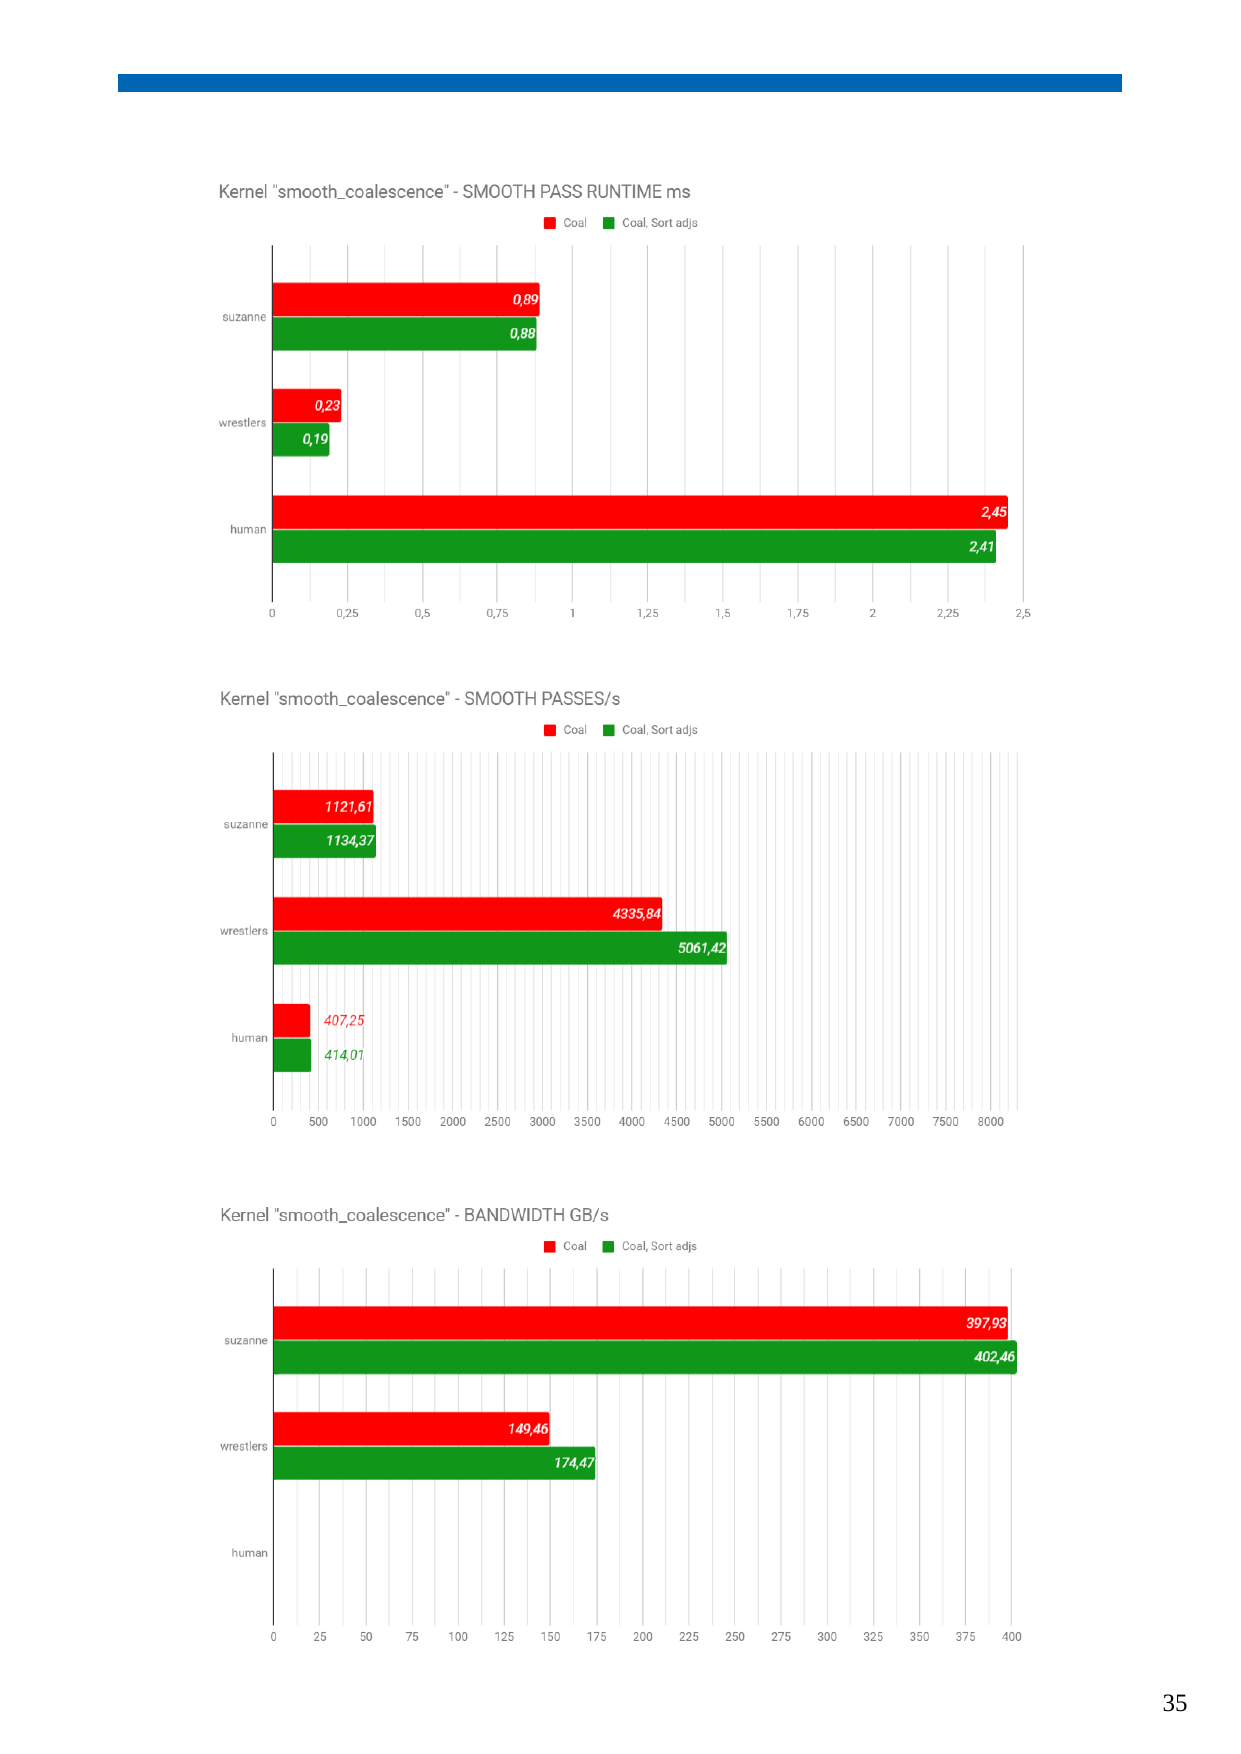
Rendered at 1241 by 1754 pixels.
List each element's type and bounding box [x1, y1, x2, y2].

picture [197, 1184, 1043, 1664]
picture [197, 667, 1044, 1149]
picture [194, 159, 1046, 642]
